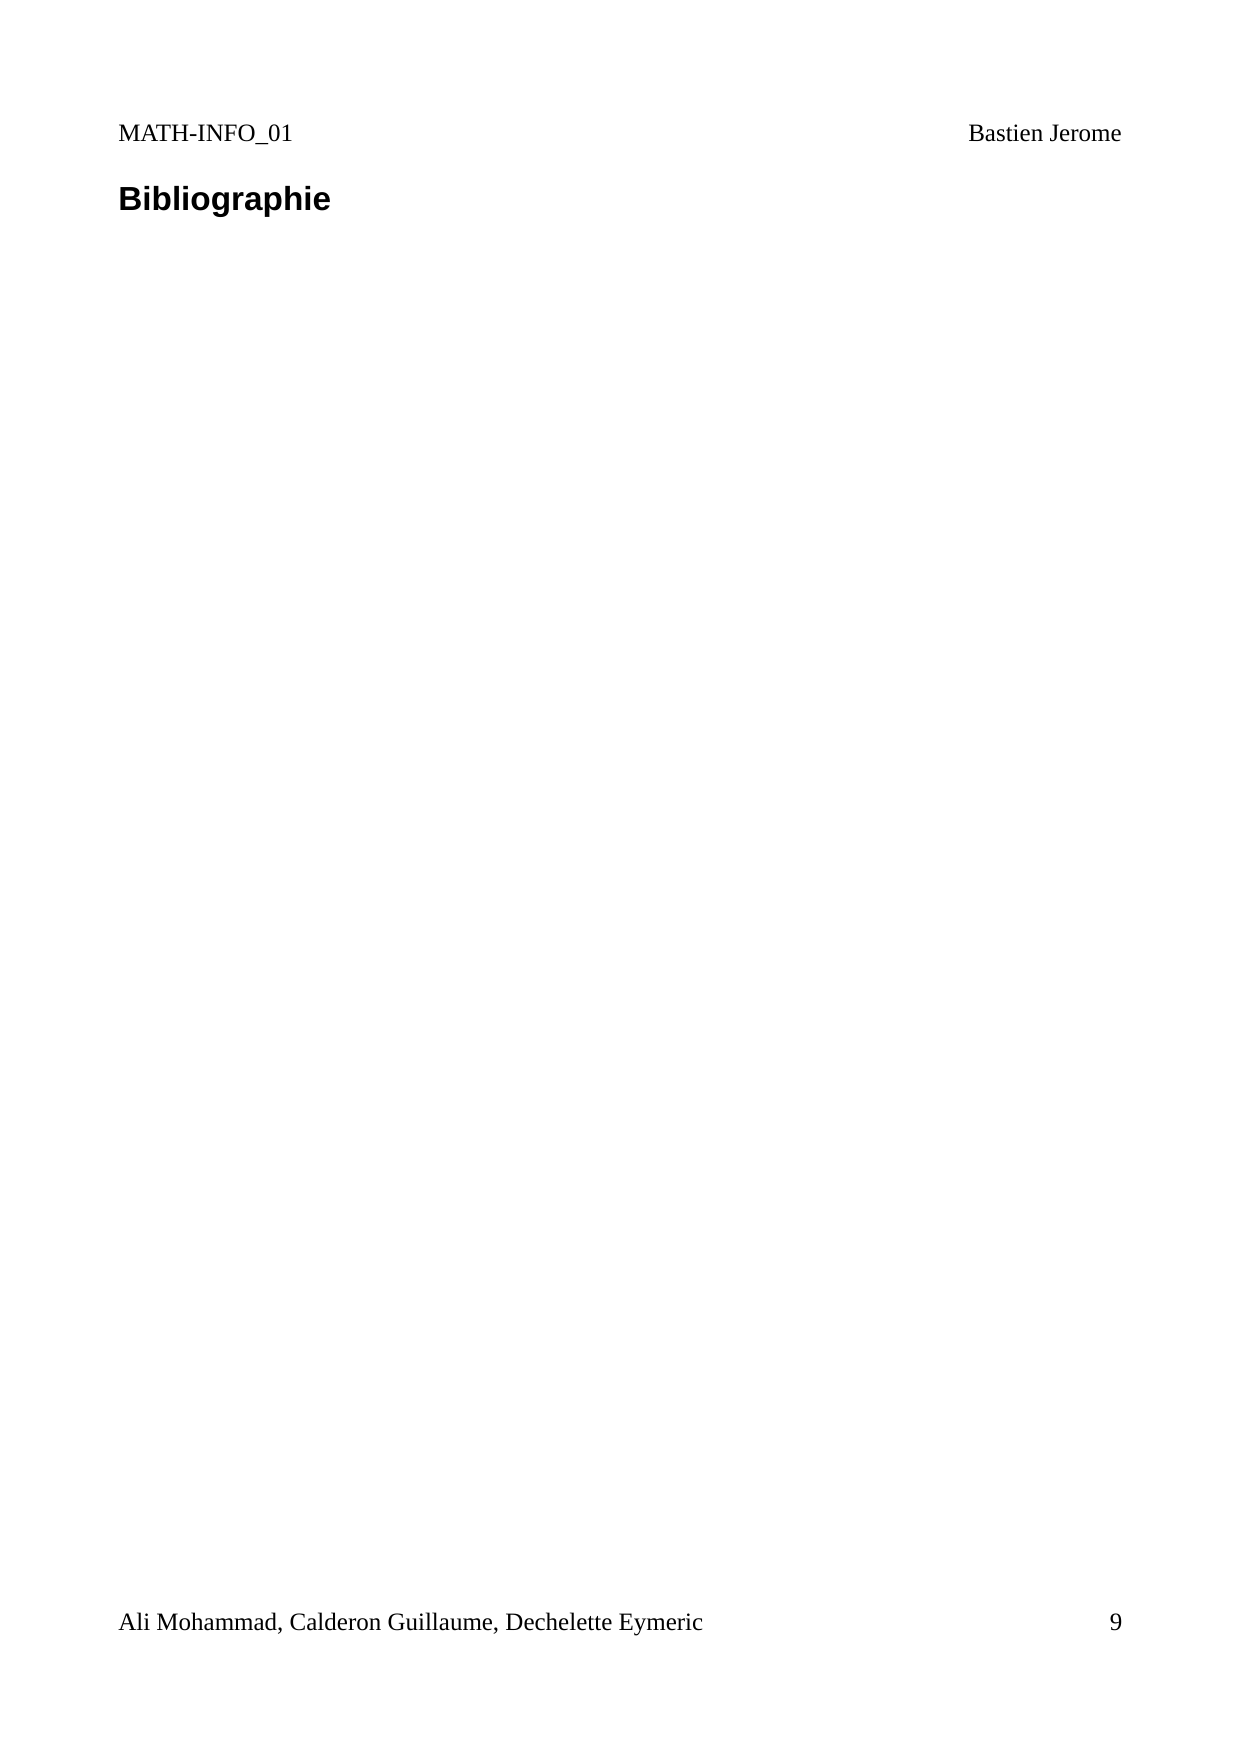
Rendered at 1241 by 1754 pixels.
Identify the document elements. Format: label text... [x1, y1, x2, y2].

text Bibliographie [118, 178, 1122, 217]
